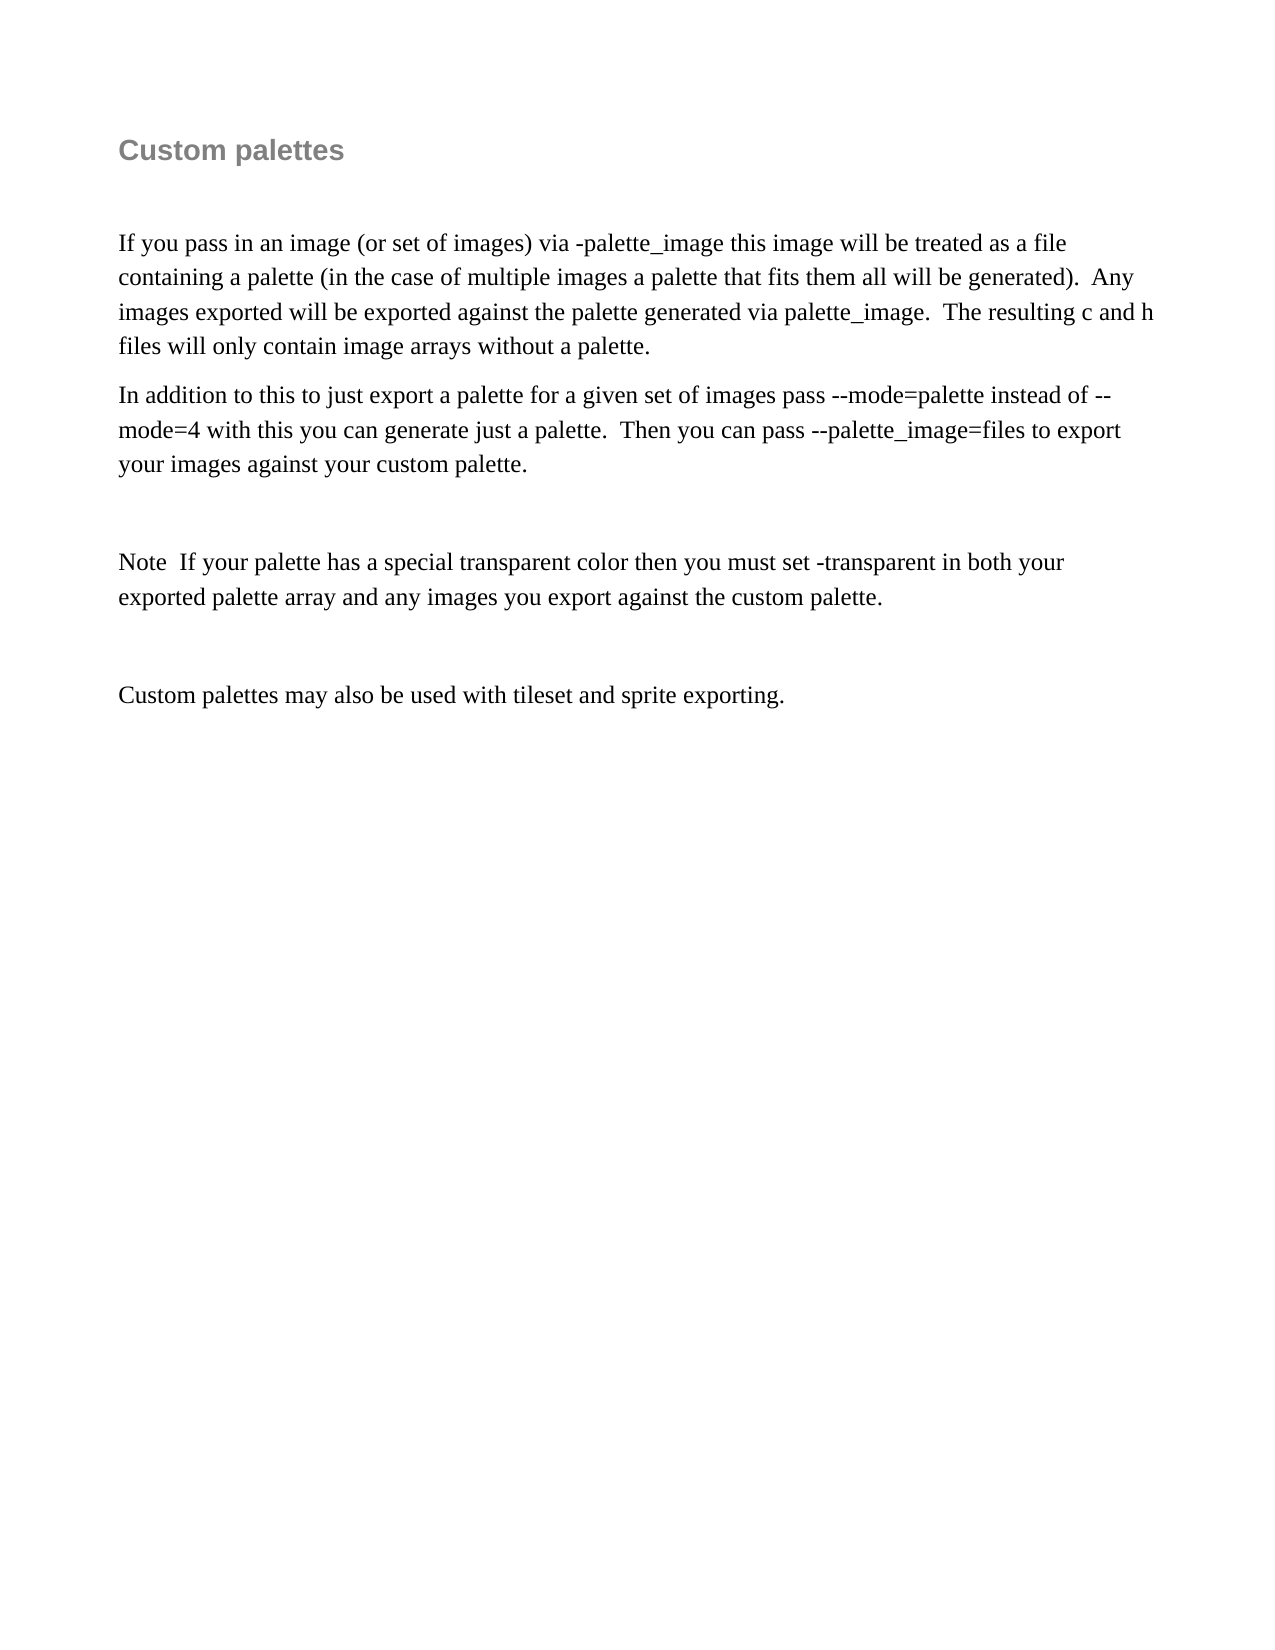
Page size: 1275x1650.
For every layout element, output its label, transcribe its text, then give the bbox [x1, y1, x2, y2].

text In addition to this to just export a palette for a given set of images pass --mode=palette instead of --mode=4 with this you can generate just a palette. Then you can pass --palette_image=files to export your images against your custom palette. [118, 380, 1157, 478]
text Note If your palette has a special transparent color then you must set -transparent in both your exported palette array and any images you export against the custom palette. [118, 547, 1157, 611]
subtitle Custom palettes [118, 133, 1157, 166]
text Custom palettes may also be used with tileset and sprite exporting. [118, 680, 1157, 709]
text If you pass in an image (or set of images) via -palette_image this image will be treated as a file containing a palette (in the case of multiple images a palette that fits them all will be generated). Any images exported will be exported against the palette generated via palette_image. The resulting c and h files will only contain image arrays without a palette. [118, 228, 1157, 360]
